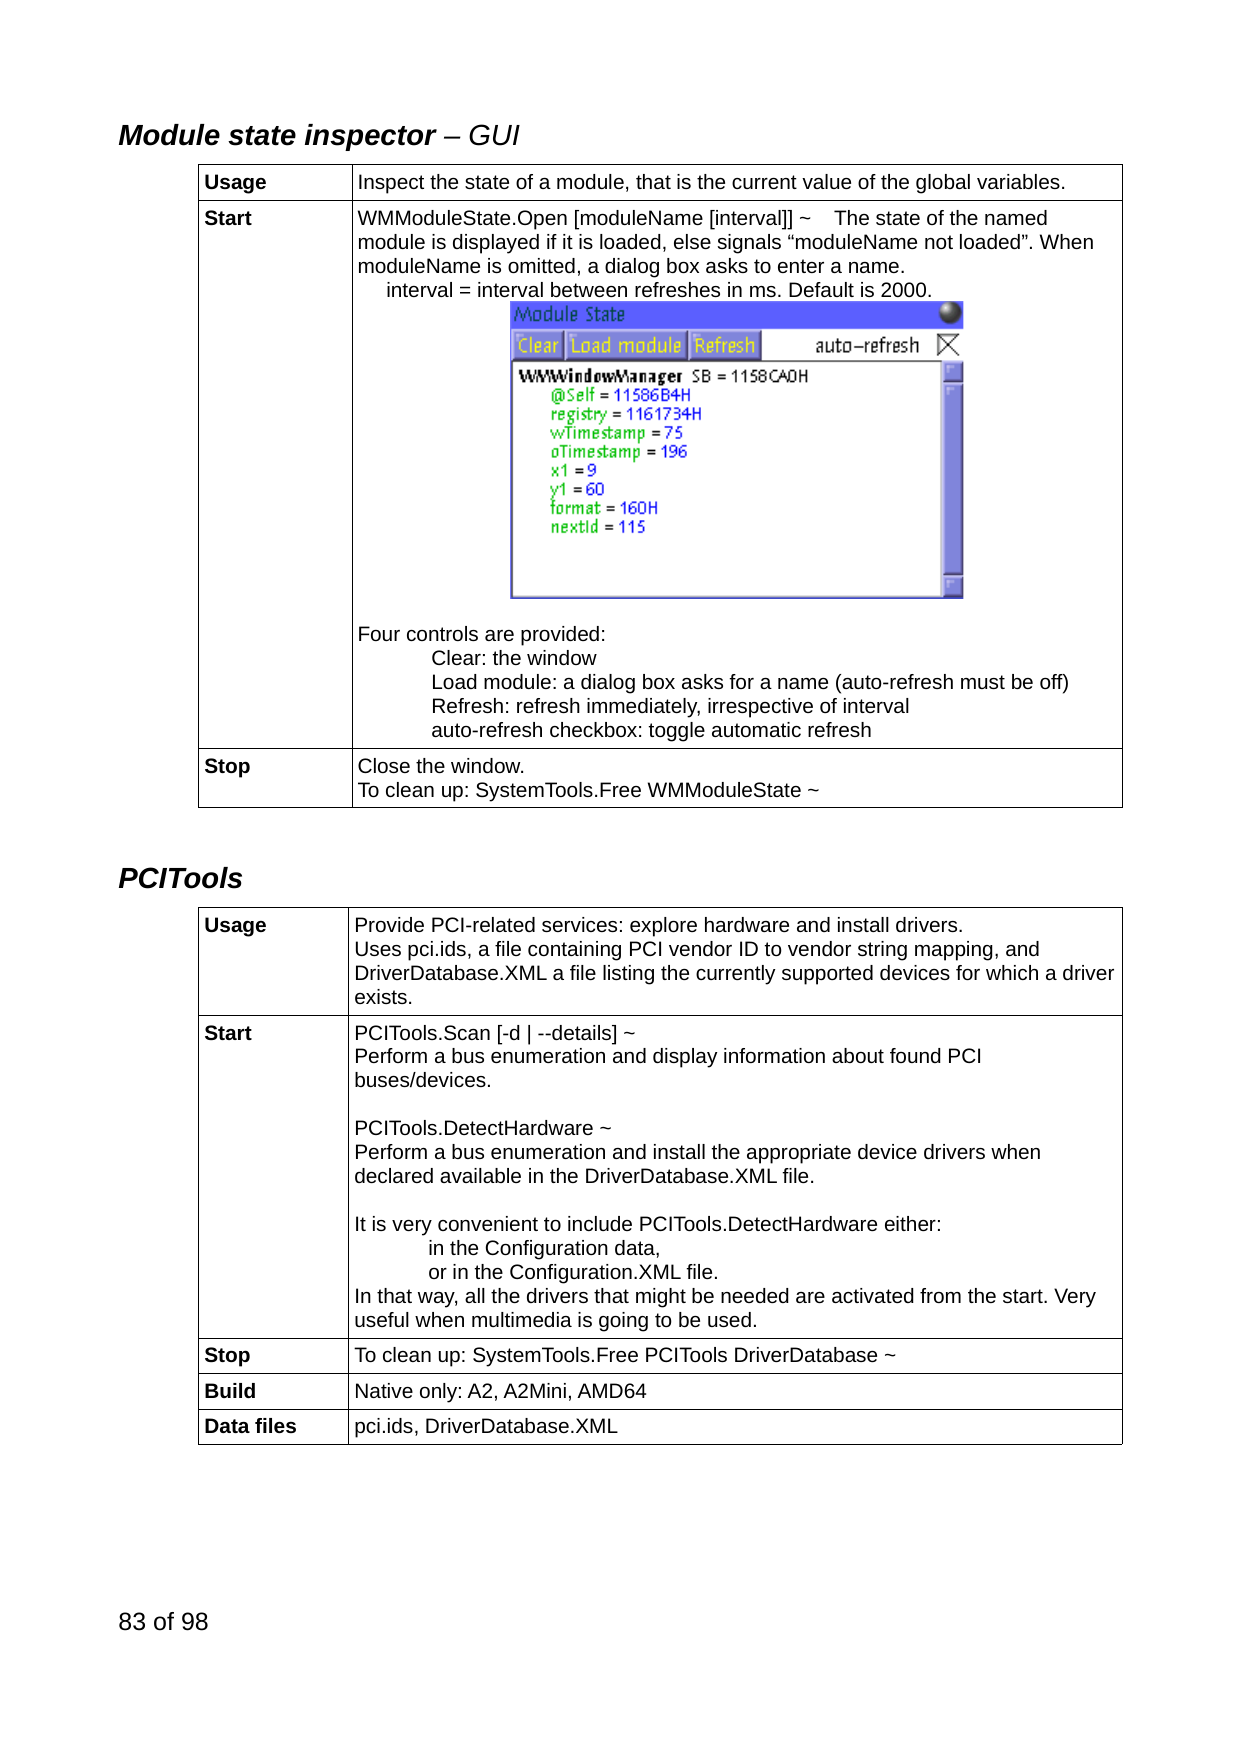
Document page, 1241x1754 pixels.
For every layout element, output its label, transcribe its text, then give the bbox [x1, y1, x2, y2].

table_cell pci.ids, DriverDatabase.XML [349, 1410, 1122, 1444]
table_header Provide PCI-related services: explore hardware and install drivers. Uses pci.ids, a file containing PCI vendor ID to vendor string mapping, and DriverDatabase.XML a file listing the currently supported devices for which a driver exists. [349, 908, 1122, 1014]
table_cell Start [199, 1016, 348, 1337]
subtitle Module state inspector – GUI [118, 118, 1122, 152]
table_cell Build [199, 1374, 348, 1408]
table_cell Close the window. To clean up: SystemTools.Free WMModuleState ~ [353, 749, 1122, 807]
table_cell Start [199, 201, 352, 748]
picture [510, 301, 964, 599]
table_cell Stop [199, 749, 352, 807]
table_header Usage [199, 165, 352, 200]
table_cell PCITools.Scan [-d | --details] ~ Perform a bus enumeration and display information about found PCI buses/devices. PCITools.DetectHardware ~ Perform a bus enumeration and install the appropriate device drivers when declared available in the DriverDatabase.XML file. It is very convenient to include PCITools.DetectHardware either: in the Configuration data, or in the Configuration.XML file. In that way, all the drivers that might be needed are activated from the start. Very useful when multimedia is going to be used. [349, 1016, 1122, 1337]
table_cell Stop [199, 1339, 348, 1373]
table_cell To clean up: SystemTools.Free PCITools DriverDatabase ~ [349, 1339, 1122, 1373]
table_cell Native only: A2, A2Mini, AMD64 [349, 1374, 1122, 1408]
table_cell Data files [199, 1410, 348, 1444]
table_header Usage [199, 908, 348, 1014]
subtitle PCITools [118, 861, 1122, 894]
table_cell WMModuleState.Open [moduleName [interval]] ~ The state of the named module is displayed if it is loaded, else signals “moduleName not loaded”. When moduleName is omitted, a dialog box asks to enter a name. interval = interval between refreshes in ms. Default is 2000. Four controls are provided: Clear: the window Load module: a dialog box asks for a name (auto-refresh must be off) Refresh: refresh immediately, irrespective of interval auto-refresh checkbox: toggle automatic refresh [353, 201, 1122, 748]
table_header Inspect the state of a module, that is the current value of the global variables. [353, 165, 1122, 200]
